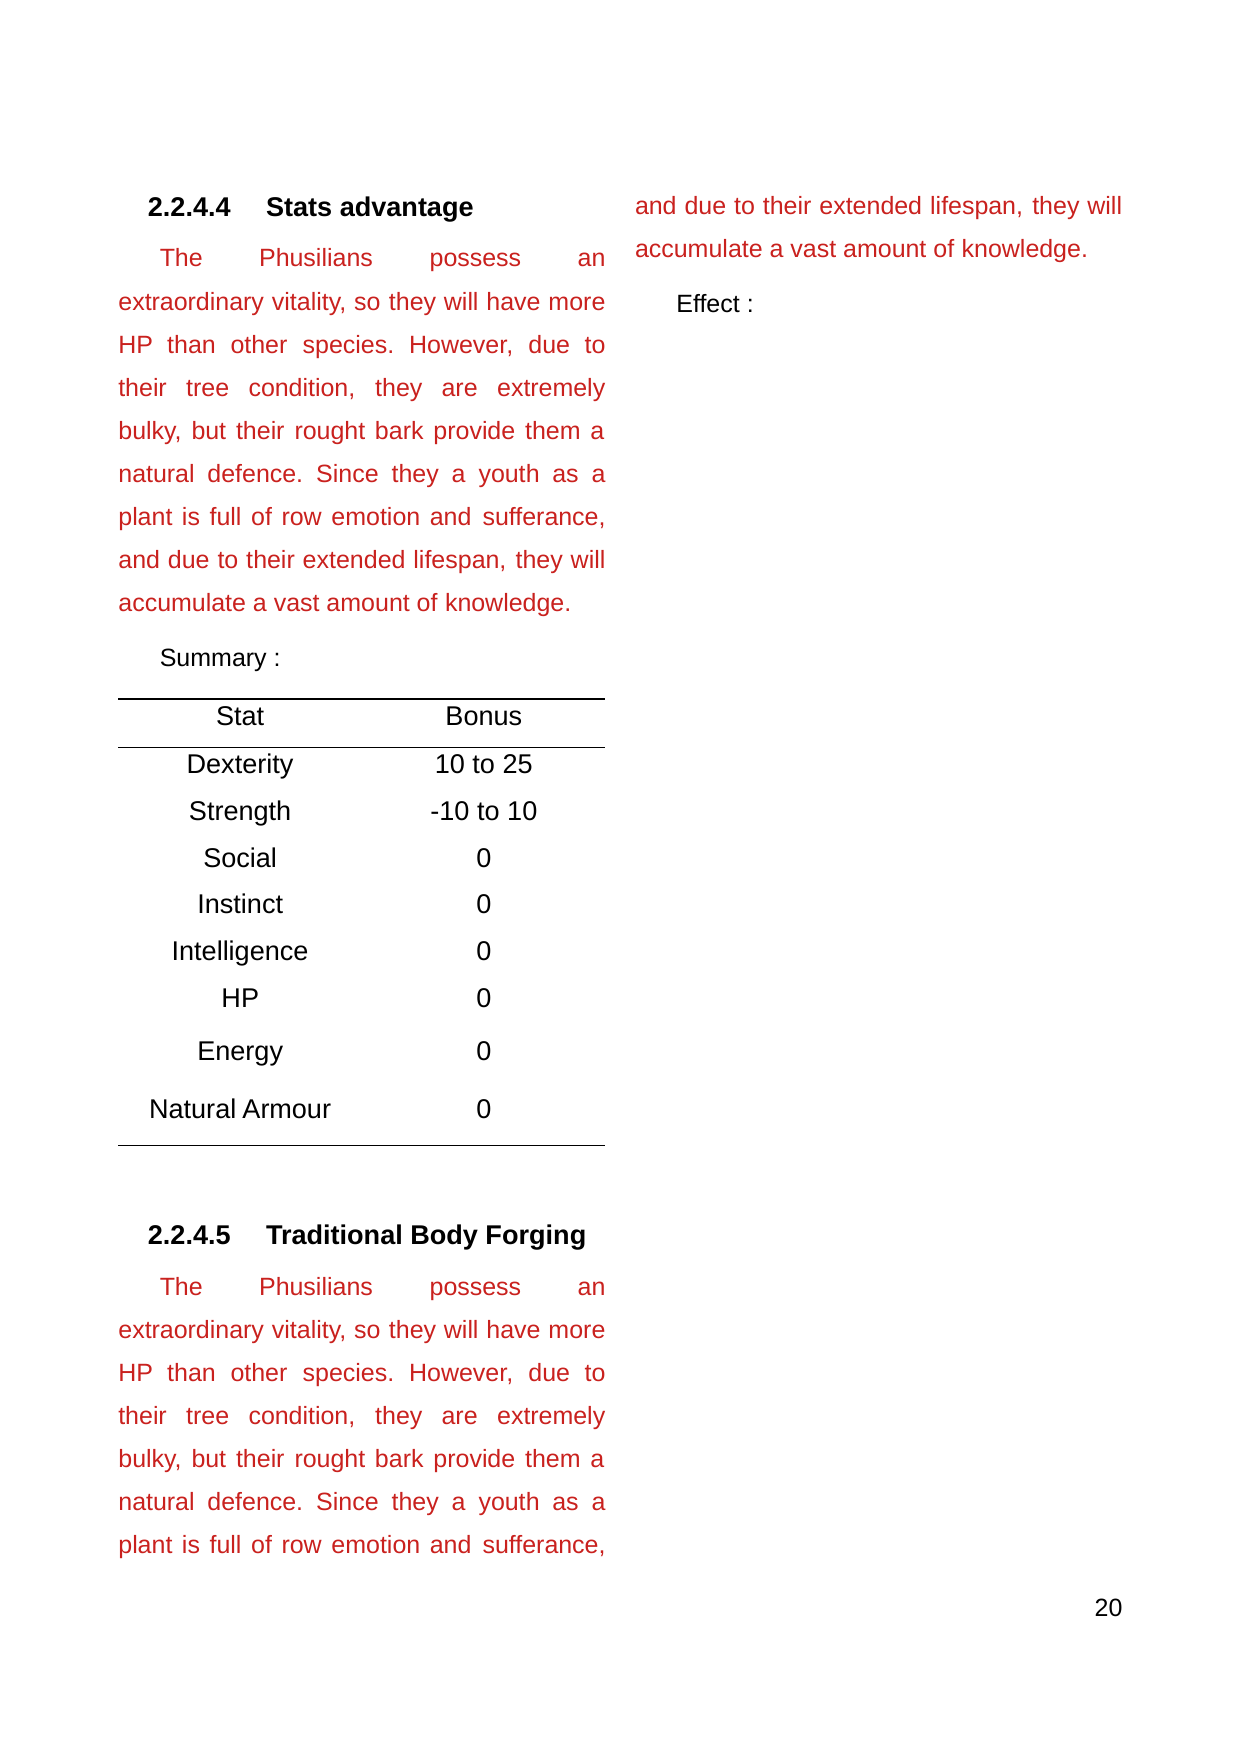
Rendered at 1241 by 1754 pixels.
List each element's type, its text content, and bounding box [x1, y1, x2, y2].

table_header Stat [118, 700, 362, 747]
table_cell 0 [362, 1087, 605, 1145]
subtitle Stats advantage [118, 191, 605, 222]
table_cell 10 to 25 [362, 748, 605, 795]
table_cell Social [118, 842, 362, 888]
table_cell Energy [118, 1029, 362, 1087]
text Summary : [118, 643, 605, 672]
table_cell 0 [362, 889, 605, 935]
table_cell 0 [362, 935, 605, 982]
text Effect : [635, 289, 1122, 317]
table_cell HP [118, 982, 362, 1029]
table_cell Dexterity [118, 748, 362, 795]
table_cell Natural Armour [118, 1087, 362, 1145]
text The Phusilians possess an extraordinary vitality, so they will have more HP than other species. However, due to their tree condition, they are extremely bulky, but their rought bark provide them a natural defence. Since they a youth as a plant is full of row emotion and sufferance, and due to their extended lifespan, they will accumulate a vast amount of knowledge. [118, 243, 605, 617]
table_cell Instinct [118, 889, 362, 935]
text The Phusilians possess an extraordinary vitality, so they will have more HP than other species. However, due to their tree condition, they are extremely bulky, but their rought bark provide them a natural defence. Since they a youth as a plant is full of row emotion and sufferance, [118, 1272, 605, 1559]
table_cell -10 to 10 [362, 795, 605, 842]
table_cell 0 [362, 842, 605, 888]
subtitle Traditional Body Forging [118, 1219, 605, 1250]
table_cell Strength [118, 795, 362, 842]
table_cell 0 [362, 1029, 605, 1087]
text and due to their extended lifespan, they will accumulate a vast amount of knowledge. [635, 191, 1122, 262]
table_cell 0 [362, 982, 605, 1029]
table_cell Intelligence [118, 935, 362, 982]
table_header Bonus [362, 700, 605, 747]
